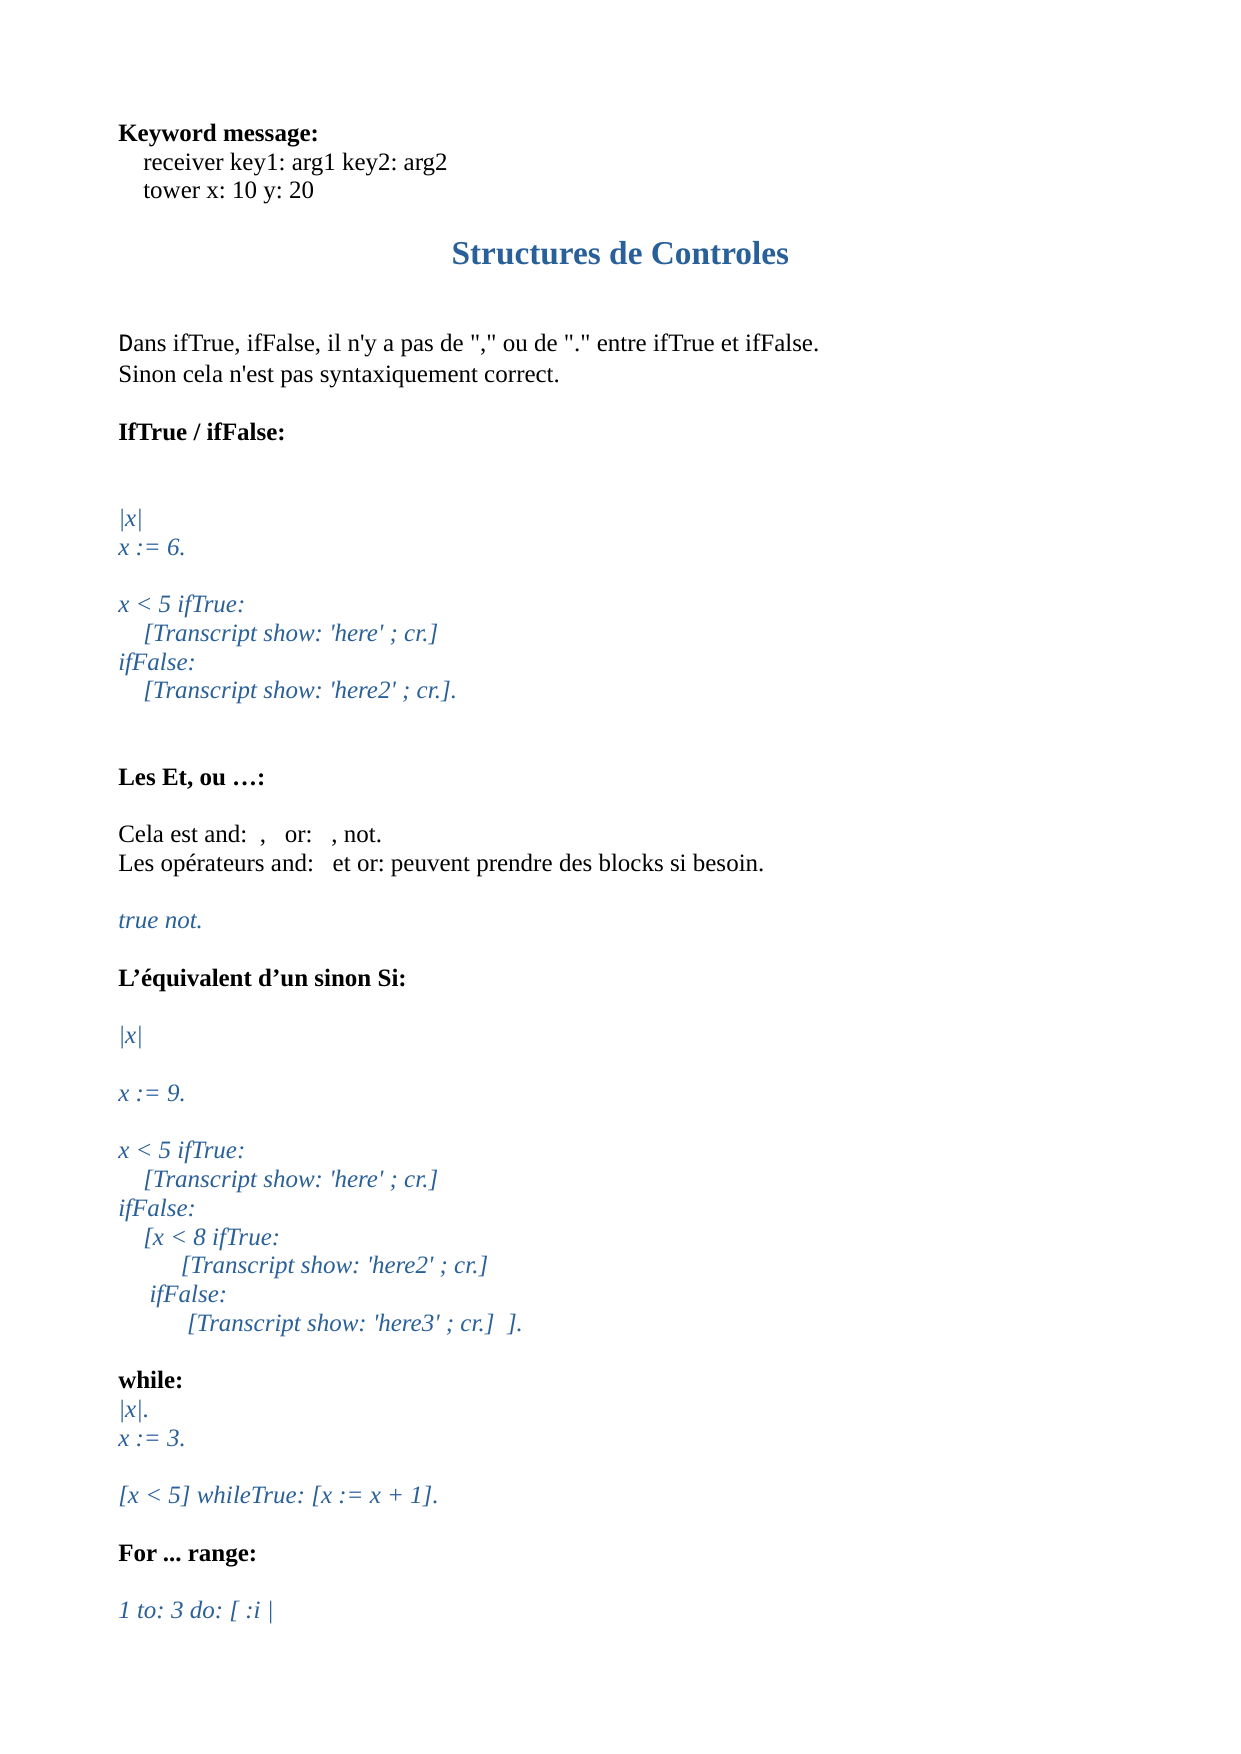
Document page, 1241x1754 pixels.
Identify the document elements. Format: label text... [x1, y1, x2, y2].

text x := 6. [118, 532, 1122, 561]
text Dans ifTrue, ifFalse, il n'y a pas de "," ou de "." entre ifTrue et ifFalse. [118, 328, 1122, 359]
text Cela est and: , or: , not. [118, 819, 1122, 848]
text |x| [118, 1021, 1122, 1049]
text receiver key1: arg1 key2: arg2 [118, 147, 1122, 176]
text [x < 8 ifTrue: [118, 1222, 1122, 1251]
text Sinon cela n'est pas syntaxiquement correct. [118, 359, 1122, 388]
text x < 5 ifTrue: [118, 1136, 1122, 1164]
text L’équivalent d’un sinon Si: [118, 963, 1122, 992]
text For ... range: [118, 1538, 1122, 1567]
text Les opérateurs and: et or: peuvent prendre des blocks si besoin. [118, 848, 1122, 877]
text tower x: 10 y: 20 [118, 176, 1122, 204]
text [x < 5] whileTrue: [x := x + 1]. [118, 1481, 1122, 1509]
text while: [118, 1366, 1122, 1394]
text 1 to: 3 do: [ :i | [118, 1596, 1122, 1624]
text Keyword message: [118, 118, 1122, 147]
text [Transcript show: 'here3' ; cr.] ]. [118, 1308, 1122, 1337]
text Structures de Controles [118, 233, 1122, 271]
text |x|. [118, 1394, 1122, 1423]
text IfTrue / ifFalse: [118, 417, 1122, 446]
text [Transcript show: 'here2' ; cr.] [118, 1251, 1122, 1279]
text x := 9. [118, 1078, 1122, 1107]
text [Transcript show: 'here' ; cr.] [118, 1164, 1122, 1193]
text ifFalse: [118, 1279, 1122, 1308]
text true not. [118, 906, 1122, 934]
text |x| [118, 503, 1122, 532]
text [Transcript show: 'here' ; cr.] [118, 618, 1122, 647]
text x < 5 ifTrue: [118, 589, 1122, 618]
text [Transcript show: 'here2' ; cr.]. [118, 676, 1122, 704]
text x := 3. [118, 1423, 1122, 1452]
text Les Et, ou …: [118, 762, 1122, 791]
text ifFalse: [118, 1193, 1122, 1222]
text ifFalse: [118, 647, 1122, 676]
